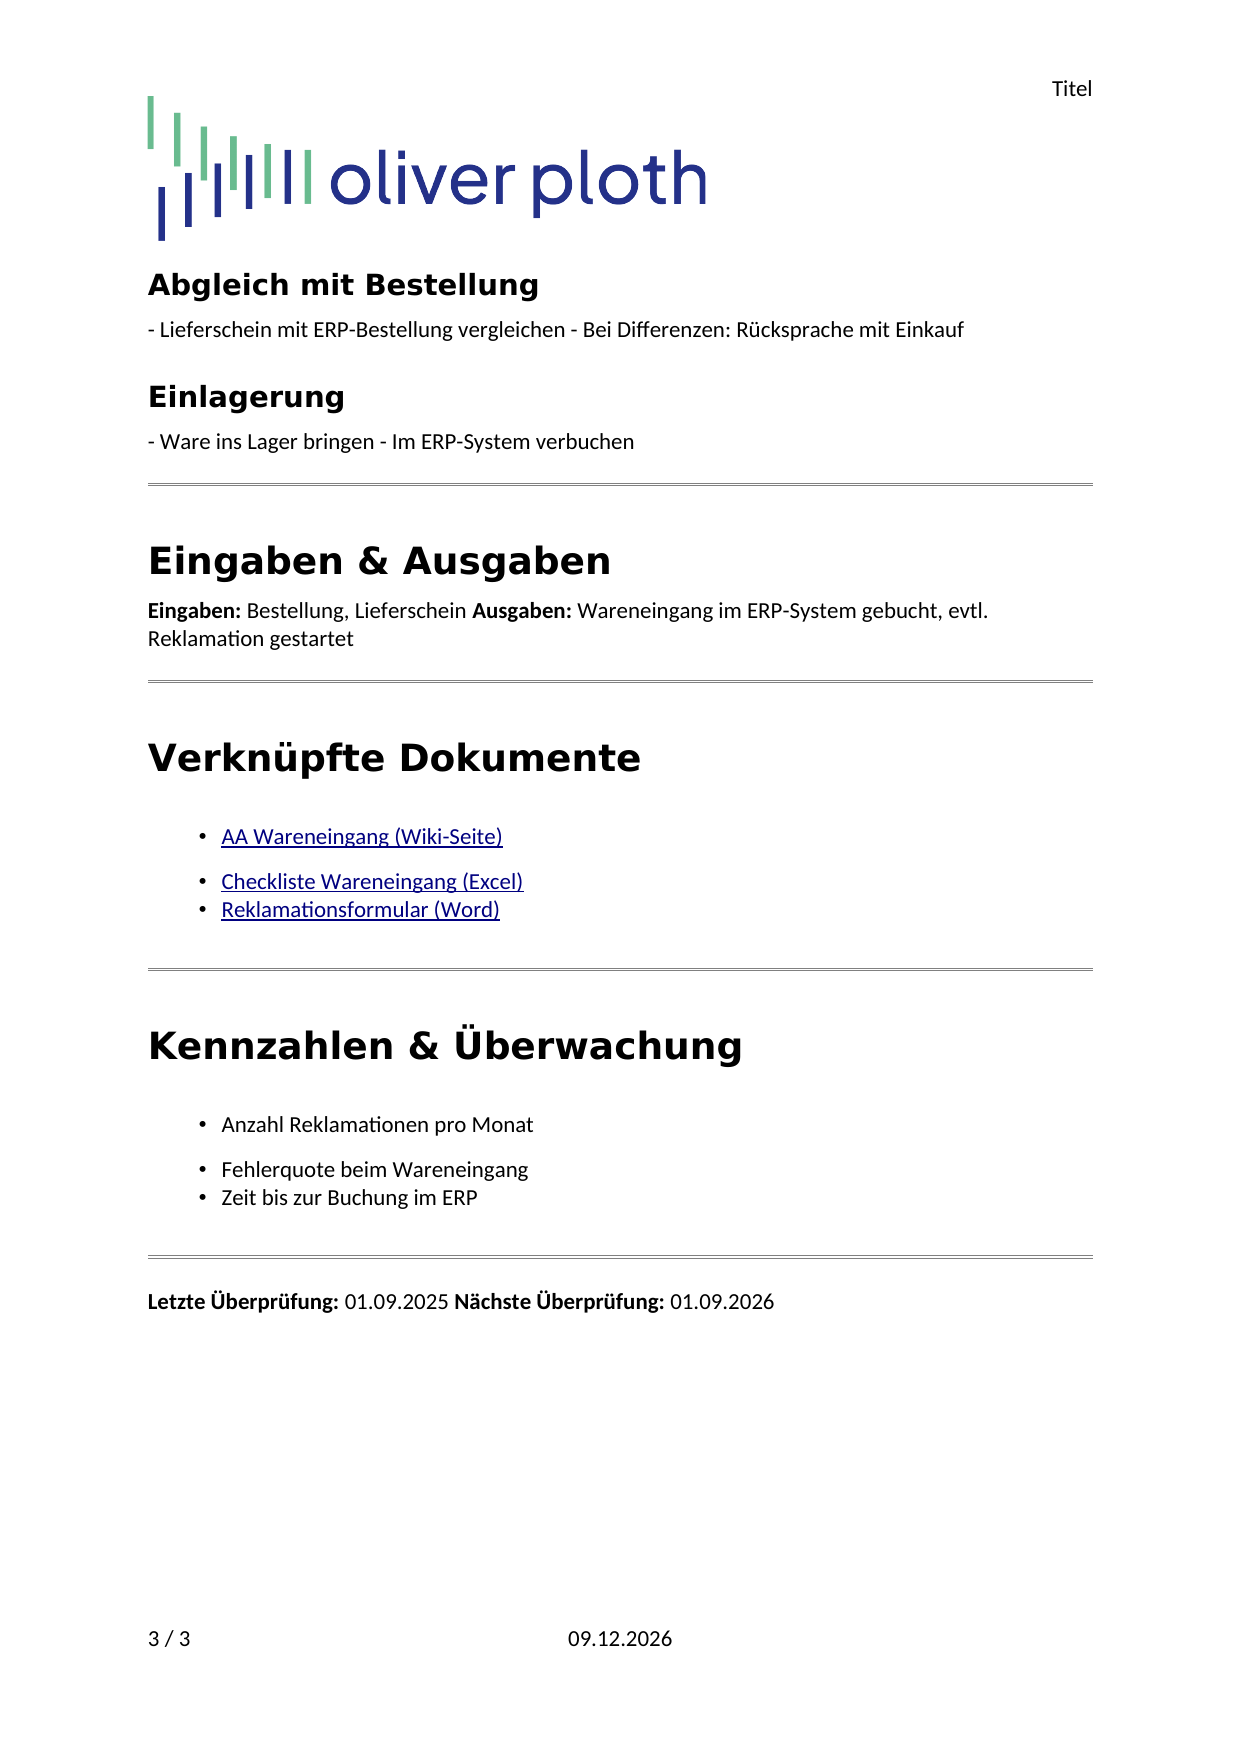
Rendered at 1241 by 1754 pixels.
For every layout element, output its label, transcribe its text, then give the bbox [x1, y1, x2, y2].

list Zeit bis zur Buchung im ERP [207, 1183, 1093, 1211]
text - Ware ins Lager bringen - Im ERP-System verbuchen [148, 427, 1093, 455]
list AA Wareneingang (Wiki-Seite) [207, 822, 1093, 850]
subtitle Eingaben & Ausgaben [148, 540, 1093, 583]
text Letzte Überprüfung: 01.09.2025 Nächste Überprüfung: 01.09.2026 [148, 1287, 1093, 1315]
text Eingaben: Bestellung, Lieferschein Ausgaben: Wareneingang im ERP-System gebucht, evtl. Reklamation gestartet [148, 596, 1093, 652]
subtitle Kennzahlen & Überwachung [148, 1024, 1093, 1068]
subtitle Abgleich mit Bestellung [148, 269, 1093, 303]
list Fehlerquote beim Wareneingang [207, 1155, 1093, 1183]
subtitle Einlagerung [148, 381, 1093, 415]
subtitle Verknüpfte Dokumente [148, 737, 1093, 780]
list Reklamationsformular (Word) [207, 895, 1093, 923]
list Checkliste Wareneingang (Excel) [207, 867, 1093, 895]
text - Lieferschein mit ERP-Bestellung vergleichen - Bei Differenzen: Rücksprache mit Einkauf [148, 315, 1093, 343]
list Anzahl Reklamationen pro Monat [207, 1110, 1093, 1138]
